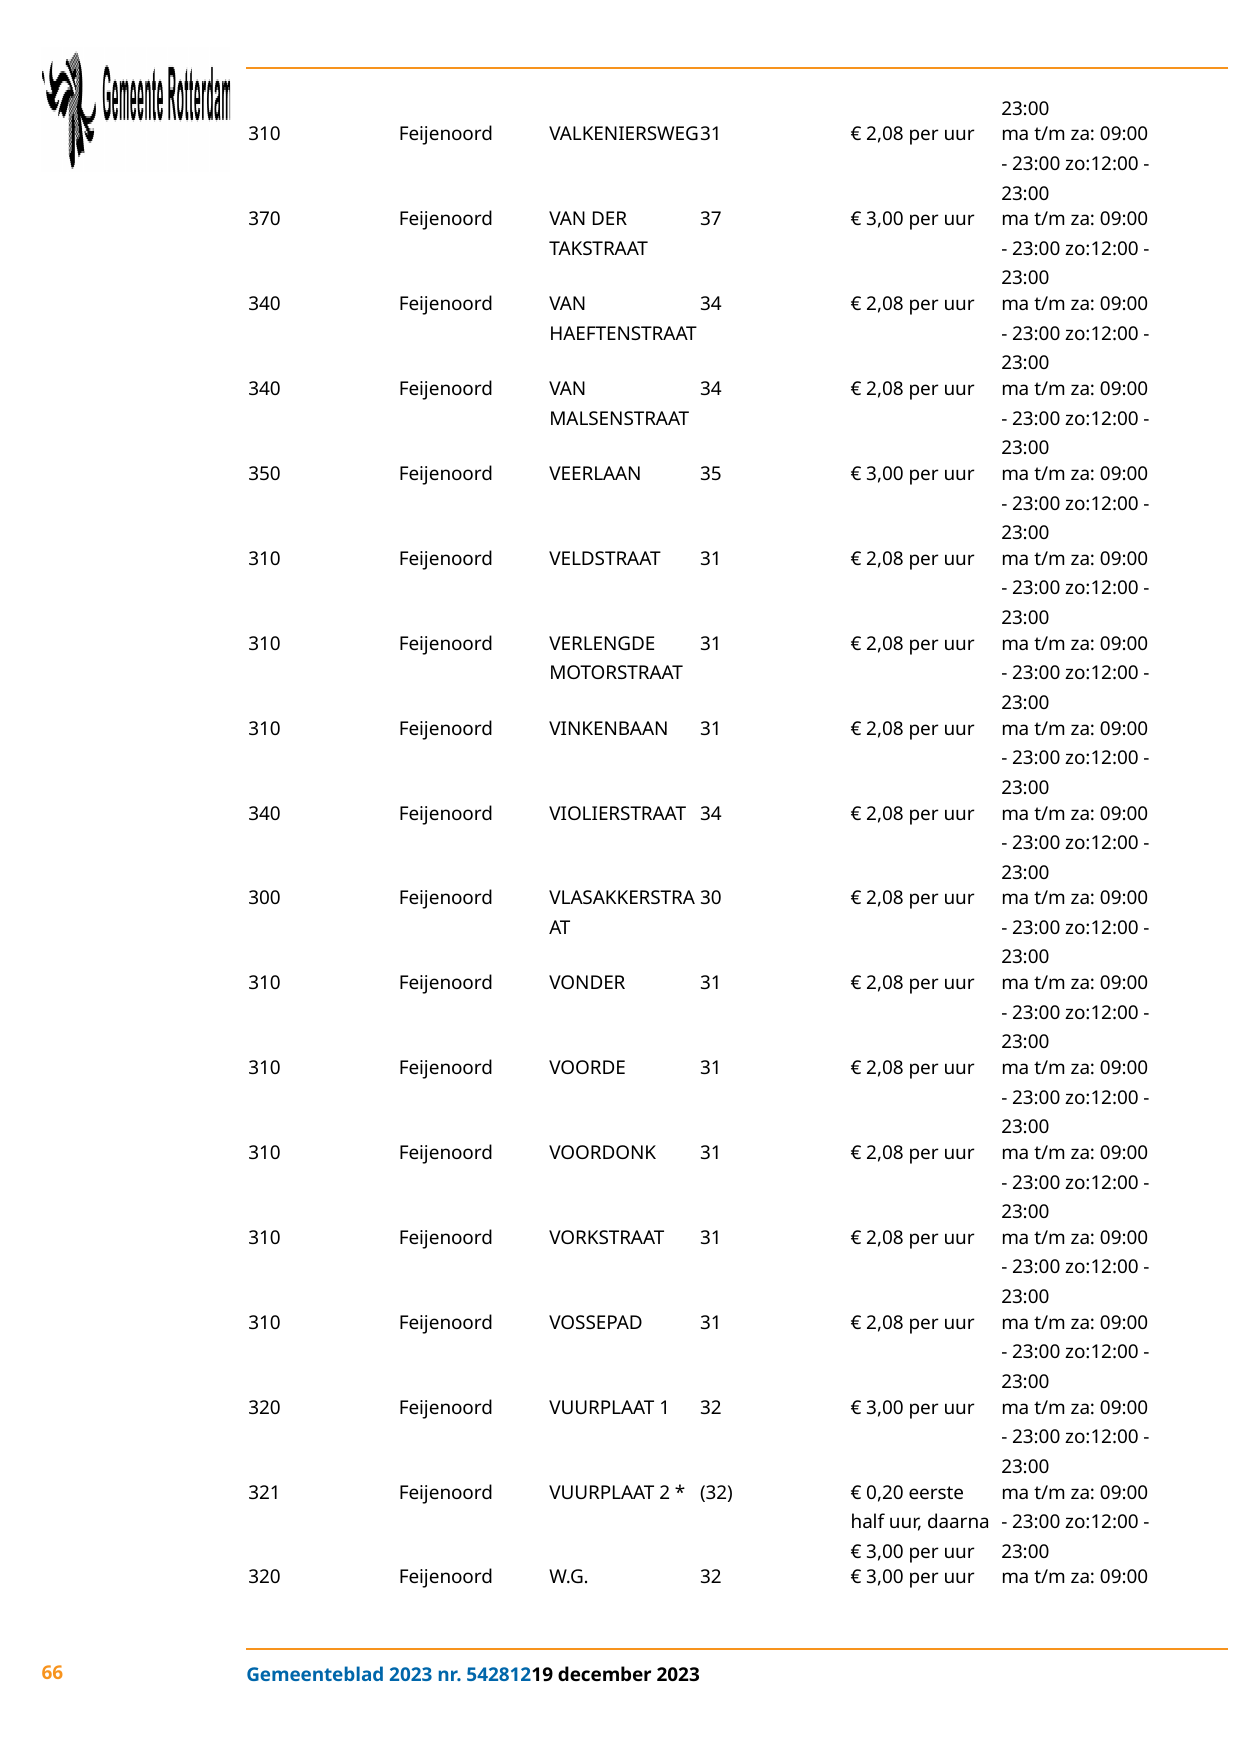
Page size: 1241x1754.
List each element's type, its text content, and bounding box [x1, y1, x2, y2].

table_cell ma t/m za: 09:00 - 23:00 zo:12:00 - 23:00 [1001, 970, 1152, 1054]
table_cell Feijenoord [399, 205, 549, 290]
table_cell VOSSEPAD [549, 1309, 700, 1394]
table_cell 30 [700, 885, 850, 969]
table_cell € 3,00 per uur [850, 460, 1001, 545]
table_cell € 2,08 per uur [850, 290, 1001, 375]
table_cell 300 [248, 885, 398, 969]
table_cell ma t/m za: 09:00 - 23:00 zo:12:00 - 23:00 [1001, 121, 1152, 205]
table_cell € 2,08 per uur [850, 970, 1001, 1054]
table_cell 310 [248, 630, 398, 715]
table_cell VEERLAAN [549, 460, 700, 545]
table_cell € 3,00 per uur [850, 1564, 1001, 1589]
table_cell 35 [700, 460, 850, 545]
table_cell [399, 95, 549, 121]
table_cell 370 [248, 205, 398, 290]
table_cell 37 [700, 205, 850, 290]
table_cell Feijenoord [399, 121, 549, 205]
table_cell (32) [700, 1479, 850, 1564]
table_cell 31 [700, 715, 850, 800]
table_cell Feijenoord [399, 1224, 549, 1309]
table_cell VLASAKKERSTRAAT [549, 885, 700, 969]
table_cell 32 [700, 1564, 850, 1589]
table_cell 321 [248, 1479, 398, 1564]
table_cell ma t/m za: 09:00 - 23:00 zo:12:00 - 23:00 [1001, 715, 1152, 800]
table_cell Feijenoord [399, 375, 549, 460]
table_cell VUURPLAAT 2 * [549, 1479, 700, 1564]
table_cell 34 [700, 800, 850, 884]
table_cell VAN HAEFTENSTRAAT [549, 290, 700, 375]
table_cell W.G. [549, 1564, 700, 1589]
table_cell € 2,08 per uur [850, 715, 1001, 800]
table_cell VIOLIERSTRAAT [549, 800, 700, 884]
table_cell ma t/m za: 09:00 - 23:00 zo:12:00 - 23:00 [1001, 885, 1152, 969]
table_cell 31 [700, 121, 850, 205]
table_cell 310 [248, 121, 398, 205]
table_cell € 2,08 per uur [850, 630, 1001, 715]
table_cell VUURPLAAT 1 [549, 1394, 700, 1479]
table_cell VAN DER TAKSTRAAT [549, 205, 700, 290]
table_cell € 2,08 per uur [850, 800, 1001, 884]
table_cell Feijenoord [399, 970, 549, 1054]
table_cell 310 [248, 1309, 398, 1394]
table_cell ma t/m za: 09:00 - 23:00 zo:12:00 - 23:00 [1001, 205, 1152, 290]
table_cell € 3,00 per uur [850, 205, 1001, 290]
table_cell € 2,08 per uur [850, 1309, 1001, 1394]
table_cell 320 [248, 1564, 398, 1589]
table_cell 31 [700, 630, 850, 715]
table_cell 350 [248, 460, 398, 545]
table_cell Feijenoord [399, 460, 549, 545]
table_cell [549, 95, 700, 121]
table_cell VALKENIERSWEG [549, 121, 700, 205]
table_cell 31 [700, 1054, 850, 1139]
table_cell 31 [700, 545, 850, 630]
table_cell Feijenoord [399, 630, 549, 715]
table_cell 310 [248, 545, 398, 630]
table_cell € 3,00 per uur [850, 1394, 1001, 1479]
table_cell 31 [700, 1224, 850, 1309]
table_cell 31 [700, 1309, 850, 1394]
table_cell 34 [700, 375, 850, 460]
table_cell ma t/m za: 09:00 [1001, 1564, 1152, 1589]
table_cell ma t/m za: 09:00 - 23:00 zo:12:00 - 23:00 [1001, 460, 1152, 545]
table_cell Feijenoord [399, 885, 549, 969]
table_cell 310 [248, 970, 398, 1054]
table_cell 340 [248, 290, 398, 375]
table_cell ma t/m za: 09:00 - 23:00 zo:12:00 - 23:00 [1001, 1309, 1152, 1394]
table_cell ma t/m za: 09:00 - 23:00 zo:12:00 - 23:00 [1001, 290, 1152, 375]
table_cell 31 [700, 1139, 850, 1224]
table_cell € 2,08 per uur [850, 885, 1001, 969]
table_cell ma t/m za: 09:00 - 23:00 zo:12:00 - 23:00 [1001, 375, 1152, 460]
table_cell € 2,08 per uur [850, 121, 1001, 205]
table_cell ma t/m za: 09:00 - 23:00 zo:12:00 - 23:00 [1001, 1479, 1152, 1564]
table_cell Feijenoord [399, 800, 549, 884]
table_cell ma t/m za: 09:00 - 23:00 zo:12:00 - 23:00 [1001, 800, 1152, 884]
table_cell VELDSTRAAT [549, 545, 700, 630]
table_cell 34 [700, 290, 850, 375]
table_cell € 2,08 per uur [850, 1054, 1001, 1139]
table_cell Feijenoord [399, 1309, 549, 1394]
table_cell Feijenoord [399, 1054, 549, 1139]
table_cell - 23:00 [1001, 95, 1152, 121]
table_cell 340 [248, 375, 398, 460]
table_cell Feijenoord [399, 1479, 549, 1564]
table_cell 340 [248, 800, 398, 884]
table_cell VORKSTRAAT [549, 1224, 700, 1309]
table_cell ma t/m za: 09:00 - 23:00 zo:12:00 - 23:00 [1001, 545, 1152, 630]
table_cell VERLENGDE MOTORSTRAAT [549, 630, 700, 715]
table_cell VONDER [549, 970, 700, 1054]
table_cell € 2,08 per uur [850, 1139, 1001, 1224]
table_cell € 2,08 per uur [850, 375, 1001, 460]
table_cell ma t/m za: 09:00 - 23:00 zo:12:00 - 23:00 [1001, 1224, 1152, 1309]
table_cell Feijenoord [399, 290, 549, 375]
table_cell VAN MALSENSTRAAT [549, 375, 700, 460]
table_cell 320 [248, 1394, 398, 1479]
table_cell VOORDONK [549, 1139, 700, 1224]
picture [41, 47, 231, 172]
table_cell ma t/m za: 09:00 - 23:00 zo:12:00 - 23:00 [1001, 1139, 1152, 1224]
table_cell € 0,20 eerste half uur, daarna € 3,00 per uur [850, 1479, 1001, 1564]
table_cell 32 [700, 1394, 850, 1479]
table_cell 310 [248, 1054, 398, 1139]
table_cell € 2,08 per uur [850, 545, 1001, 630]
table_cell 310 [248, 1139, 398, 1224]
table_cell 31 [700, 970, 850, 1054]
table_cell Feijenoord [399, 545, 549, 630]
table_cell ma t/m za: 09:00 - 23:00 zo:12:00 - 23:00 [1001, 1394, 1152, 1479]
table_cell ma t/m za: 09:00 - 23:00 zo:12:00 - 23:00 [1001, 1054, 1152, 1139]
table_cell [700, 95, 850, 121]
table_cell Feijenoord [399, 1394, 549, 1479]
table_cell Feijenoord [399, 1564, 549, 1589]
table_cell € 2,08 per uur [850, 1224, 1001, 1309]
table_cell [248, 95, 398, 121]
table_cell VOORDE [549, 1054, 700, 1139]
table_cell Feijenoord [399, 715, 549, 800]
table_cell 310 [248, 715, 398, 800]
table_cell VINKENBAAN [549, 715, 700, 800]
table_cell Feijenoord [399, 1139, 549, 1224]
table_cell [850, 95, 1001, 121]
table_cell 310 [248, 1224, 398, 1309]
table_cell ma t/m za: 09:00 - 23:00 zo:12:00 - 23:00 [1001, 630, 1152, 715]
